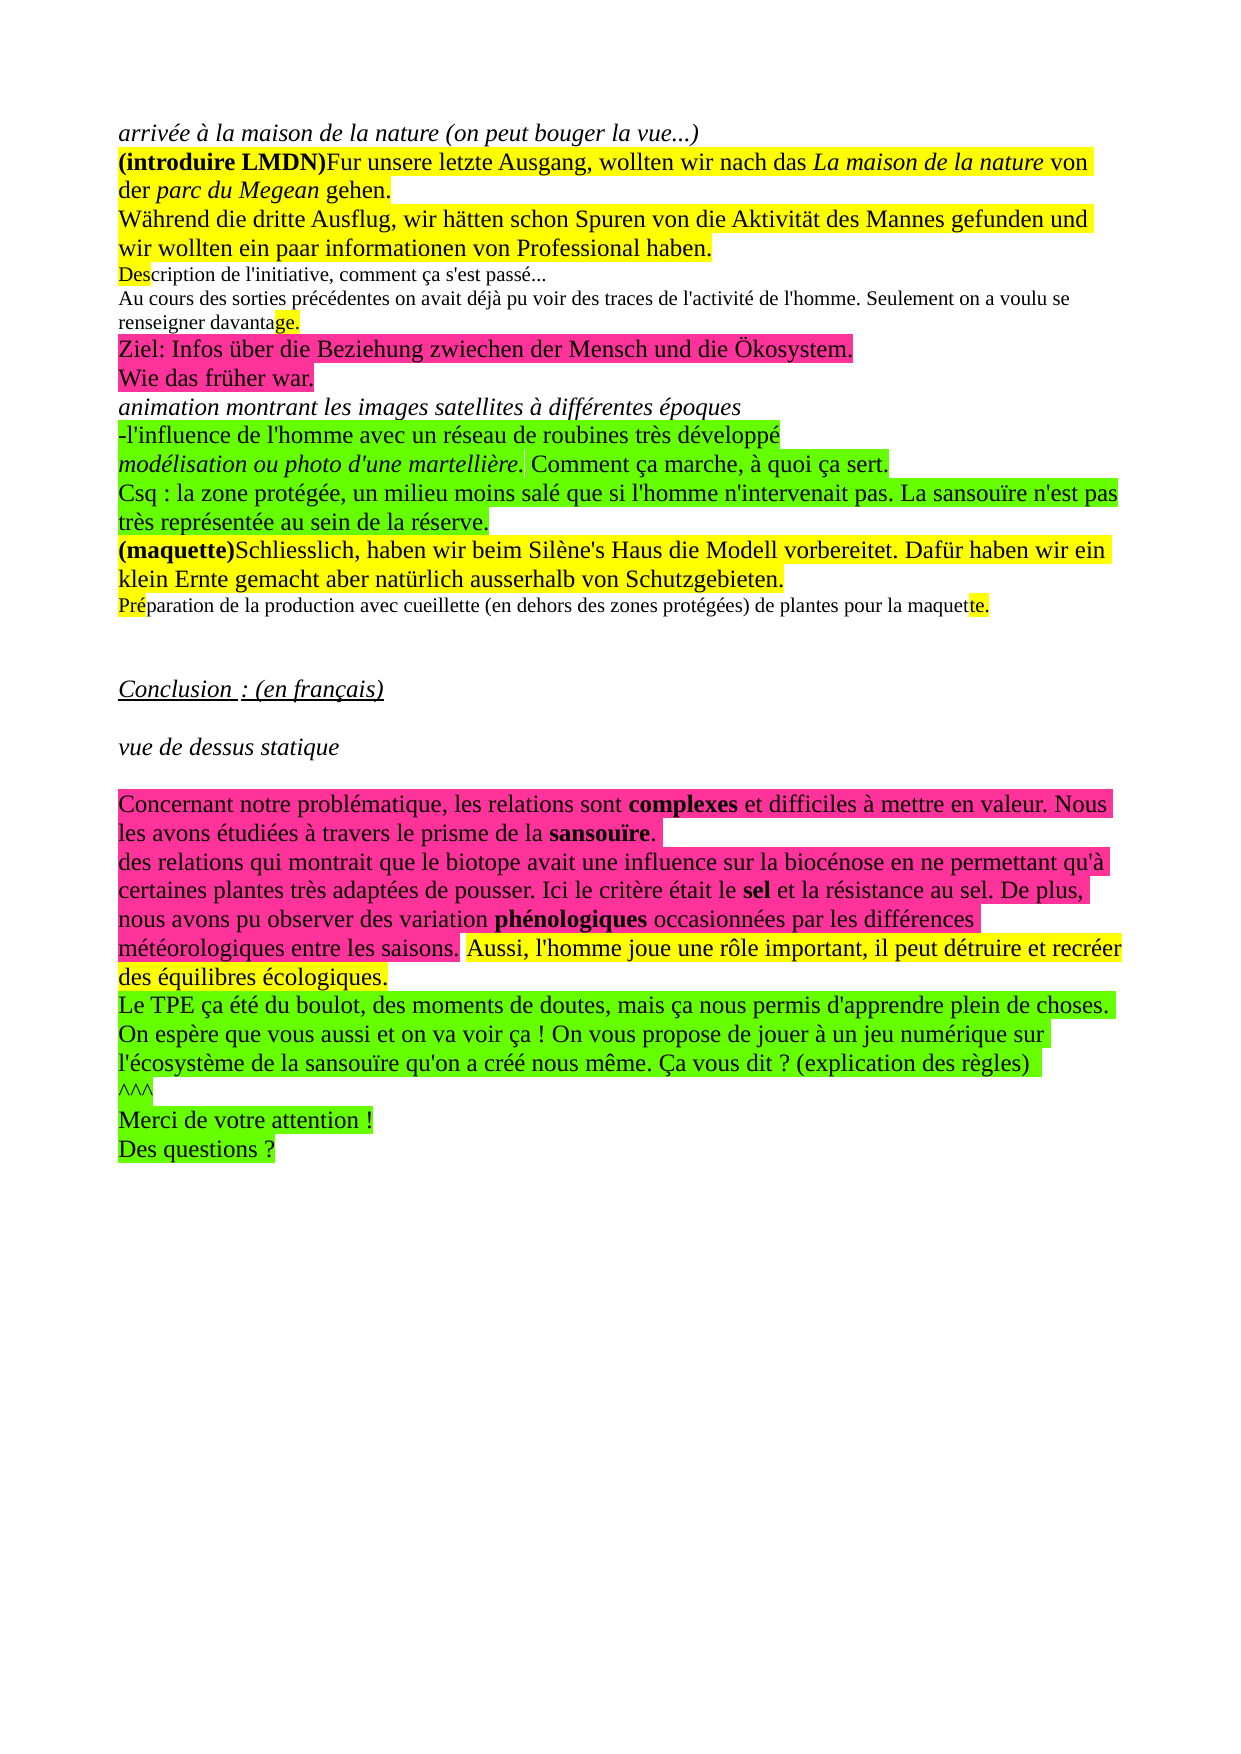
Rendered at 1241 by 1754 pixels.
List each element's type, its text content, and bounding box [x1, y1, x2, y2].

text (maquette)Schliesslich, haben wir beim Silène's Haus die Modell vorbereitet. Dafür haben wir ein klein Ernte gemacht aber natürlich ausserhalb von Schutzgebieten. [118, 535, 1122, 593]
text (introduire LMDN)Fur unsere letzte Ausgang, wollten wir nach das La maison de la nature von der parc du Megean gehen. [118, 147, 1122, 204]
text Csq : la zone protégée, un milieu moins salé que si l'homme n'intervenait pas. La sansouïre n'est pas très représentée au sein de la réserve. [118, 478, 1122, 535]
text animation montrant les images satellites à différentes époques [118, 392, 1122, 420]
text Des questions ? [118, 1134, 1122, 1163]
text Merci de votre attention ! [118, 1106, 1122, 1134]
text Le TPE ça été du boulot, des moments de doutes, mais ça nous permis d'apprendre plein de choses. On espère que vous aussi et on va voir ça ! On vous propose de jouer à un jeu numérique sur l'écosystème de la sansouïre qu'on a créé nous même. Ça vous dit ? (explication des règles) [118, 991, 1122, 1077]
text -l'influence de l'homme avec un réseau de roubines très développé [118, 420, 1122, 449]
text Ziel: Infos über die Beziehung zwiechen der Mensch und die Ökosystem. [118, 334, 1122, 363]
text vue de dessus statique [118, 732, 1122, 761]
text des relations qui montrait que le biotope avait une influence sur la biocénose en ne permettant qu'à certaines plantes très adaptées de pousser. Ici le critère était le sel et la résistance au sel. De plus, nous avons pu observer des variation phénologiques occasionnées par les différences météorologiques entre les saisons. Aussi, l'homme joue une rôle important, il peut détruire et recréer des équilibres écologiques. [118, 847, 1122, 991]
text Conclusion : (en français) [118, 674, 1122, 703]
text ^^^ [118, 1077, 1122, 1106]
text arrivée à la maison de la nature (on peut bouger la vue...) [118, 118, 1122, 147]
text Au cours des sorties précédentes on avait déjà pu voir des traces de l'activité de l'homme. Seulement on a voulu se renseigner davantage. [118, 286, 1122, 334]
text Description de l'initiative, comment ça s'est passé... [118, 262, 1122, 286]
text Während die dritte Ausflug, wir hätten schon Spuren von die Aktivität des Mannes gefunden und wir wollten ein paar informationen von Professional haben. [118, 204, 1122, 262]
text Concernant notre problématique, les relations sont complexes et difficiles à mettre en valeur. Nous les avons étudiées à travers le prisme de la sansouïre. [118, 789, 1122, 847]
text modélisation ou photo d'une martellière. Comment ça marche, à quoi ça sert. [118, 449, 1122, 478]
text Préparation de la production avec cueillette (en dehors des zones protégées) de plantes pour la maquette. [118, 593, 1122, 617]
text Wie das früher war. [118, 363, 1122, 392]
